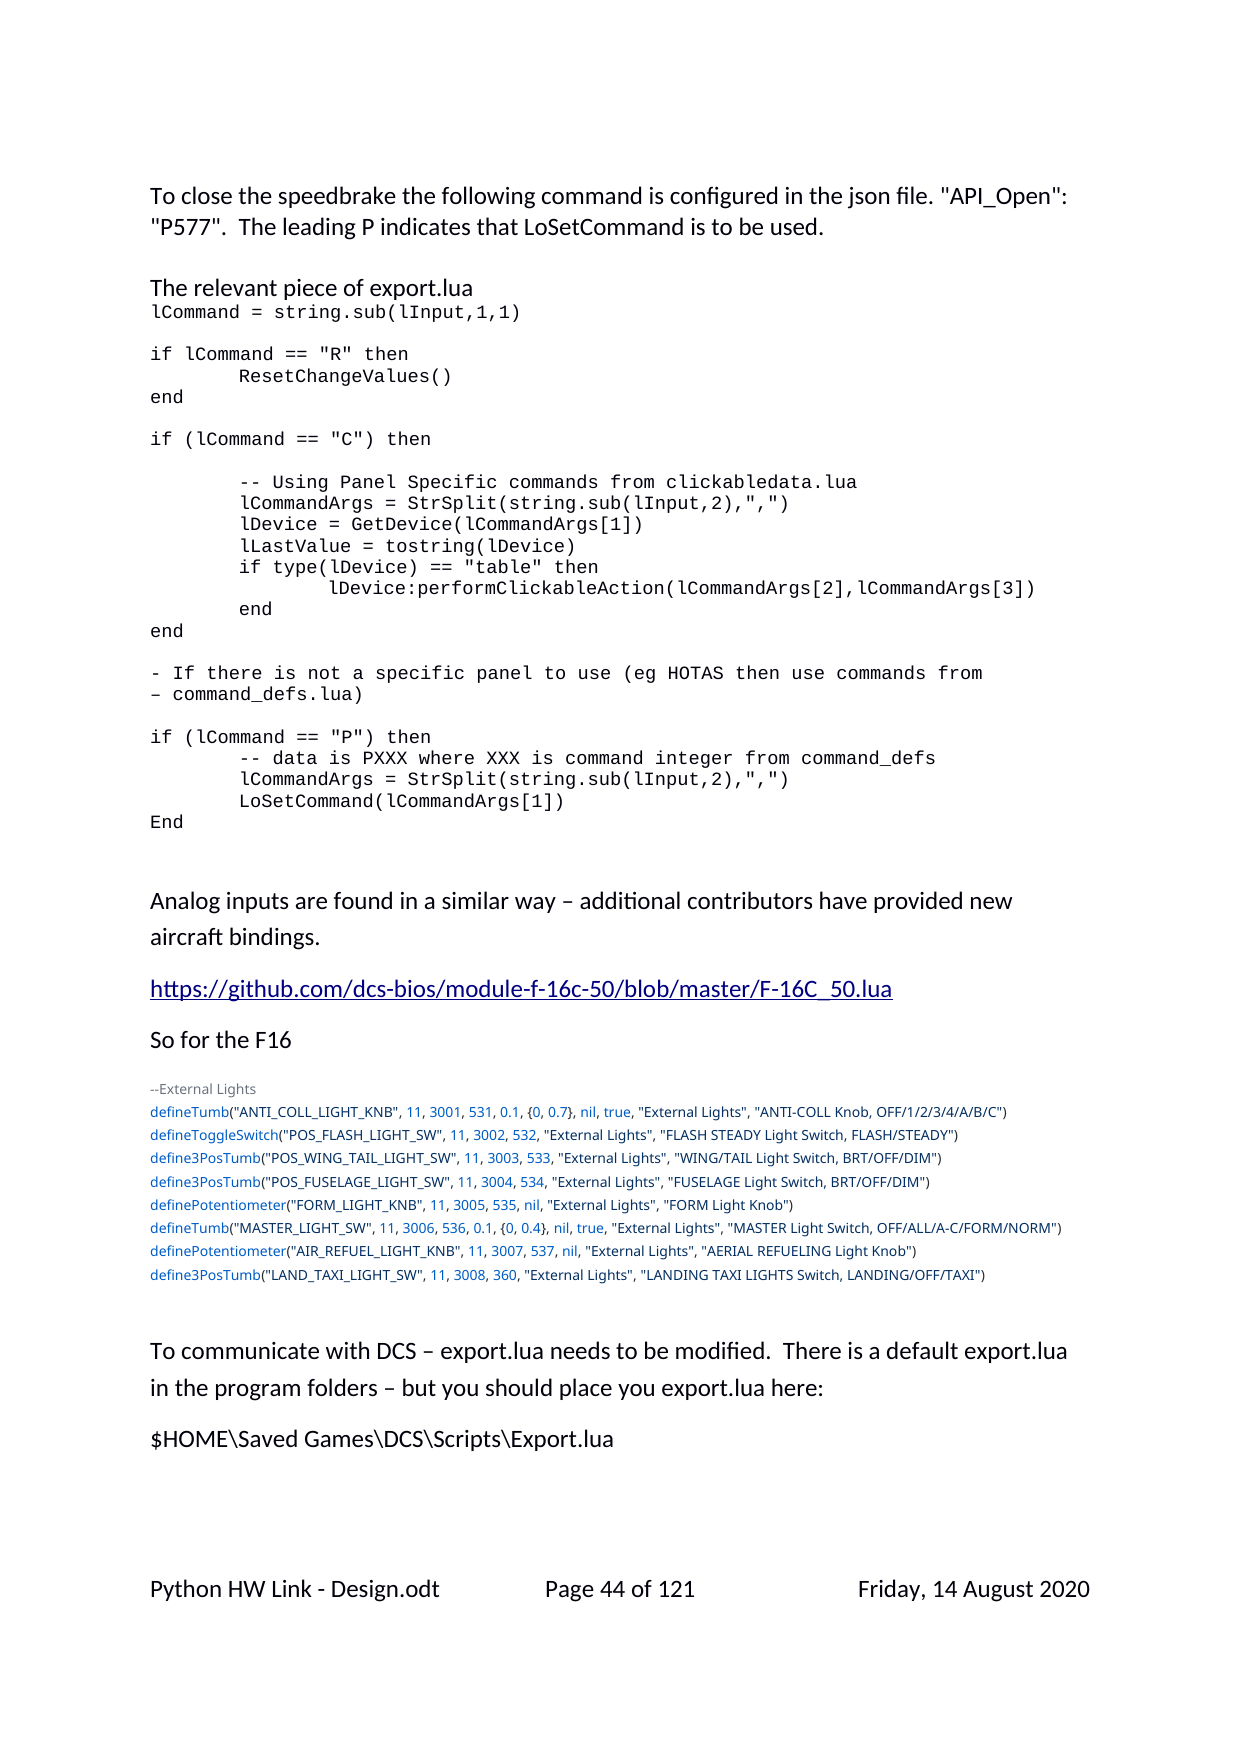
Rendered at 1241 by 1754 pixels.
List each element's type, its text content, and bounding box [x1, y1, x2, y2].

text https://github.com/dcs-bios/module-f-16c-50/blob/master/F-16C_50.lua [150, 973, 1090, 1003]
text defineTumb("ANTI_COLL_LIGHT_KNB", 11, 3001, 531, 0.1, {0, 0.7}, nil, true, "External Lights", "ANTI-COLL Knob, OFF/1/2/3/4/A/B/C") [150, 1098, 1090, 1121]
text define3PosTumb("POS_FUSELAGE_LIGHT_SW", 11, 3004, 534, "External Lights", "FUSELAGE Light Switch, BRT/OFF/DIM") [150, 1168, 1090, 1191]
text defineToggleSwitch("POS_FLASH_LIGHT_SW", 11, 3002, 532, "External Lights", "FLASH STEADY Light Switch, FLASH/STEADY") [150, 1121, 1090, 1145]
text if (lCommand == "C") then [150, 430, 1090, 451]
text definePotentiometer("AIR_REFUEL_LIGHT_KNB", 11, 3007, 537, nil, "External Lights", "AERIAL REFUELING Light Knob") [150, 1238, 1090, 1261]
text - If there is not a specific panel to use (eg HOTAS then use commands from [150, 664, 1090, 685]
text End [150, 813, 1090, 834]
text lCommand = string.sub(lInput,1,1) [150, 303, 1090, 324]
text if lCommand == "R" then [150, 345, 1090, 366]
text So for the F16 [150, 1024, 1090, 1054]
text end [150, 600, 1090, 621]
text – command_defs.lua) [150, 685, 1090, 706]
text To close the speedbrake the following command is configured in the json file. "API_Open": "P577". The leading P indicates that LoSetCommand is to be used. [150, 181, 1090, 242]
text $HOME\Saved Games\DCS\Scripts\Export.lua [150, 1423, 1090, 1453]
text LoSetCommand(lCommandArgs[1]) [150, 791, 1090, 813]
text lDevice:performClickableAction(lCommandArgs[2],lCommandArgs[3]) [150, 579, 1090, 600]
text lCommandArgs = StrSplit(string.sub(lInput,2),",") [150, 770, 1090, 791]
text end [150, 388, 1090, 409]
text if type(lDevice) == "table" then [150, 558, 1090, 579]
text define3PosTumb("POS_WING_TAIL_LIGHT_SW", 11, 3003, 533, "External Lights", "WING/TAIL Light Switch, BRT/OFF/DIM") [150, 1145, 1090, 1168]
text The relevant piece of export.lua [150, 272, 1090, 303]
text end [150, 621, 1090, 643]
text if (lCommand == "P") then [150, 728, 1090, 749]
text --External Lights [150, 1075, 1090, 1098]
text define3PosTumb("LAND_TAXI_LIGHT_SW", 11, 3008, 360, "External Lights", "LANDING TAXI LIGHTS Switch, LANDING/OFF/TAXI") [150, 1261, 1090, 1284]
text lCommandArgs = StrSplit(string.sub(lInput,2),",") [150, 494, 1090, 515]
text lDevice = GetDevice(lCommandArgs[1]) [150, 515, 1090, 536]
text To communicate with DCS – export.lua needs to be modified. There is a default export.lua in the program folders – but you should place you export.lua here: [150, 1335, 1090, 1402]
text Analog inputs are found in a similar way – additional contributors have provided new aircraft bindings. [150, 885, 1090, 952]
text lLastValue = tostring(lDevice) [150, 536, 1090, 558]
text -- Using Panel Specific commands from clickabledata.lua [150, 473, 1090, 494]
text -- data is PXXX where XXX is command integer from command_defs [150, 749, 1090, 770]
text ResetChangeValues() [150, 366, 1090, 388]
text defineTumb("MASTER_LIGHT_SW", 11, 3006, 536, 0.1, {0, 0.4}, nil, true, "External Lights", "MASTER Light Switch, OFF/ALL/A-C/FORM/NORM") [150, 1214, 1090, 1238]
text definePotentiometer("FORM_LIGHT_KNB", 11, 3005, 535, nil, "External Lights", "FORM Light Knob") [150, 1191, 1090, 1214]
